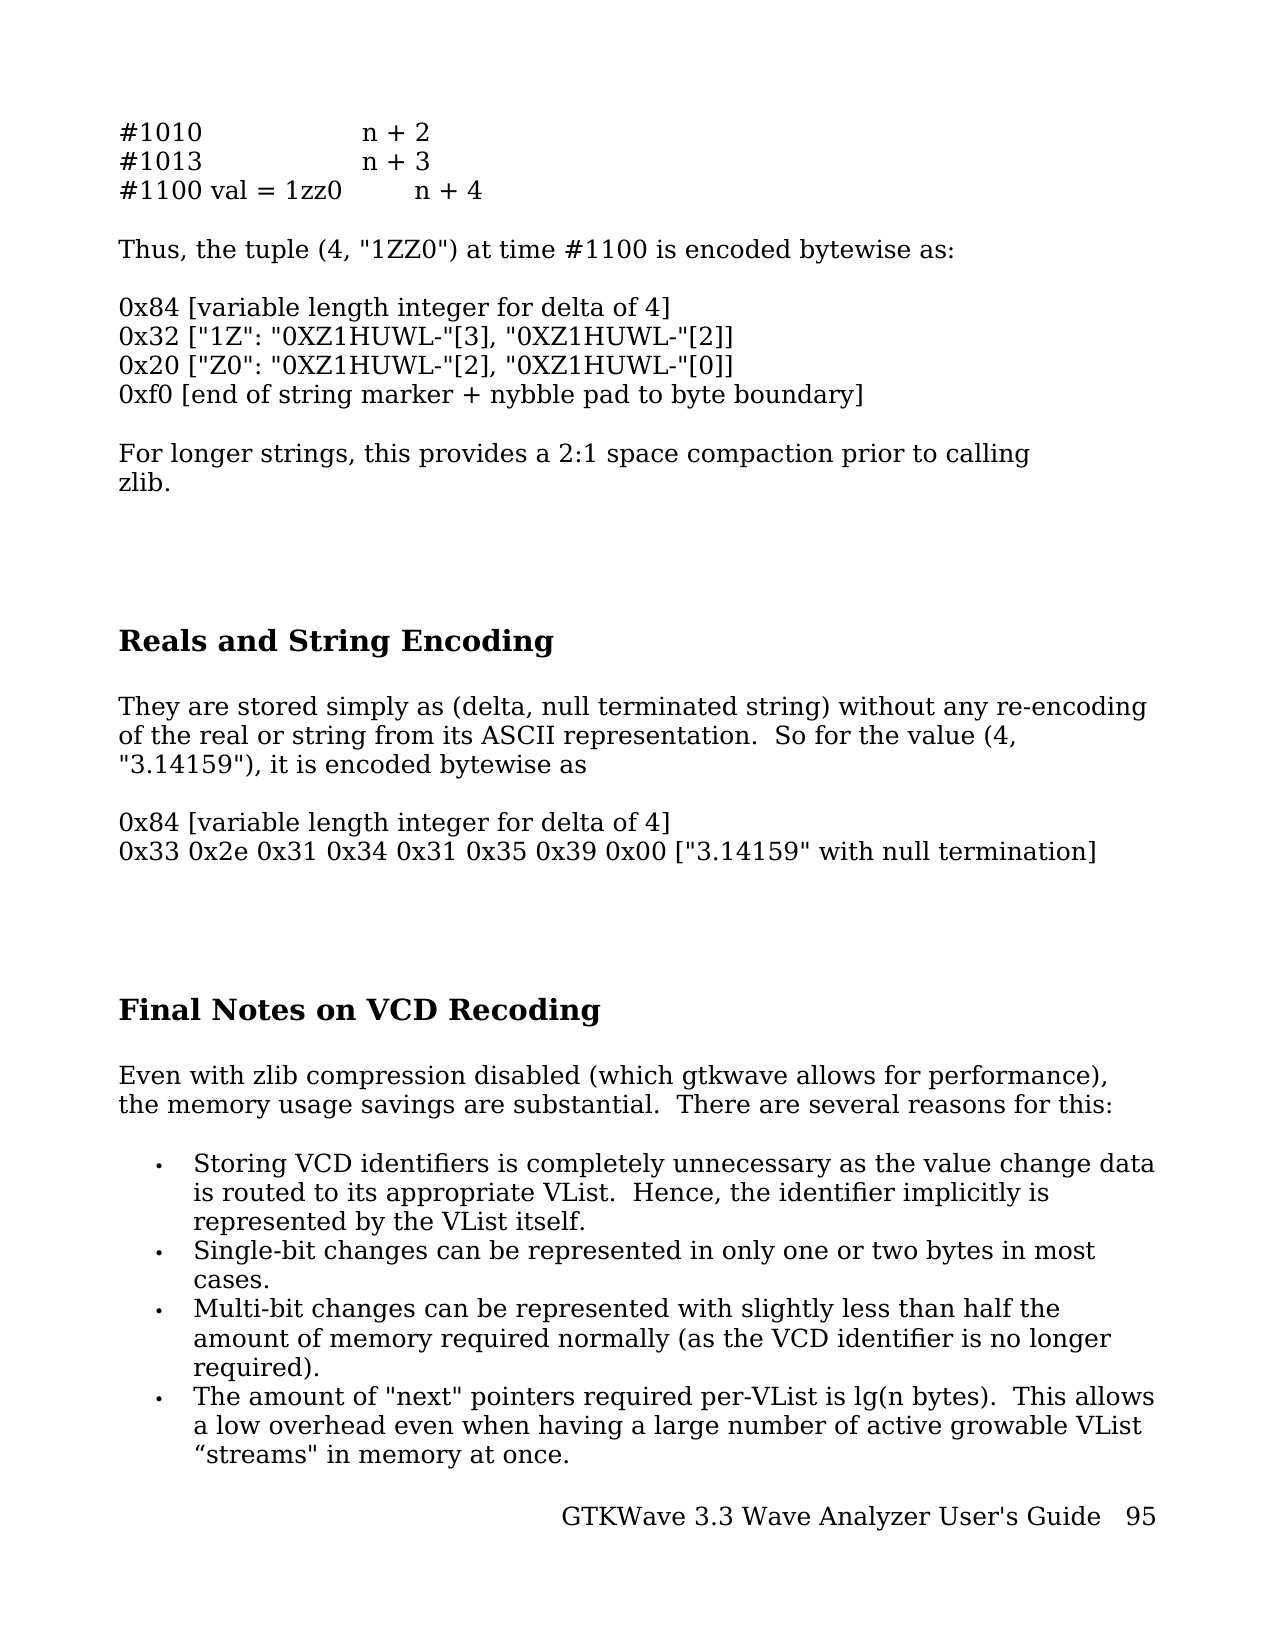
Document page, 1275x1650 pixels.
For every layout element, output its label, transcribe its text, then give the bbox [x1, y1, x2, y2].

text Even with zlib compression disabled (which gtkwave allows for performance), the memory usage savings are substantial. There are several reasons for this: [118, 1061, 1157, 1119]
text For longer strings, this provides a 2:1 space compaction prior to calling [118, 439, 1157, 468]
text They are stored simply as (delta, null terminated string) without any re-encoding of the real or string from its ASCII representation. So for the value (4, "3.14159"), it is encoded bytewise as [118, 692, 1157, 779]
text zlib. [118, 468, 1157, 497]
text 0x32 ["1Z": "0XZ1HUWL-"[3], "0XZ1HUWL-"[2]] [118, 322, 1157, 351]
text Reals and String Encoding [118, 623, 1157, 658]
text 0x33 0x2e 0x31 0x34 0x31 0x35 0x39 0x00 ["3.14159" with null termination] [118, 838, 1157, 867]
list The amount of "next" pointers required per-VList is lg(n bytes). This allows a low overhead even when having a large number of active growable VList “streams" in memory at once. [156, 1382, 1157, 1469]
list Storing VCD identifiers is completely unnecessary as the value change data is routed to its appropriate VList. Hence, the identifier implicitly is represented by the VList itself. [156, 1149, 1157, 1236]
text Thus, the tuple (4, "1ZZ0") at time #1100 is encoded bytewise as: [118, 235, 1157, 264]
text 0x84 [variable length integer for delta of 4] [118, 808, 1157, 838]
text Final Notes on VCD Recoding [118, 993, 1157, 1027]
text #1100 val = 1zz0 n + 4 [118, 176, 1157, 206]
text 0xf0 [end of string marker + nybble pad to byte boundary] [118, 381, 1157, 410]
text 0x84 [variable length integer for delta of 4] [118, 293, 1157, 322]
text 0x20 ["Z0": "0XZ1HUWL-"[2], "0XZ1HUWL-"[0]] [118, 351, 1157, 381]
text #1010 n + 2 [118, 118, 1157, 147]
list Multi-bit changes can be represented with slightly less than half the amount of memory required normally (as the VCD identifier is no longer required). [156, 1294, 1157, 1382]
text #1013 n + 3 [118, 147, 1157, 176]
list Single-bit changes can be represented in only one or two bytes in most cases. [156, 1236, 1157, 1294]
